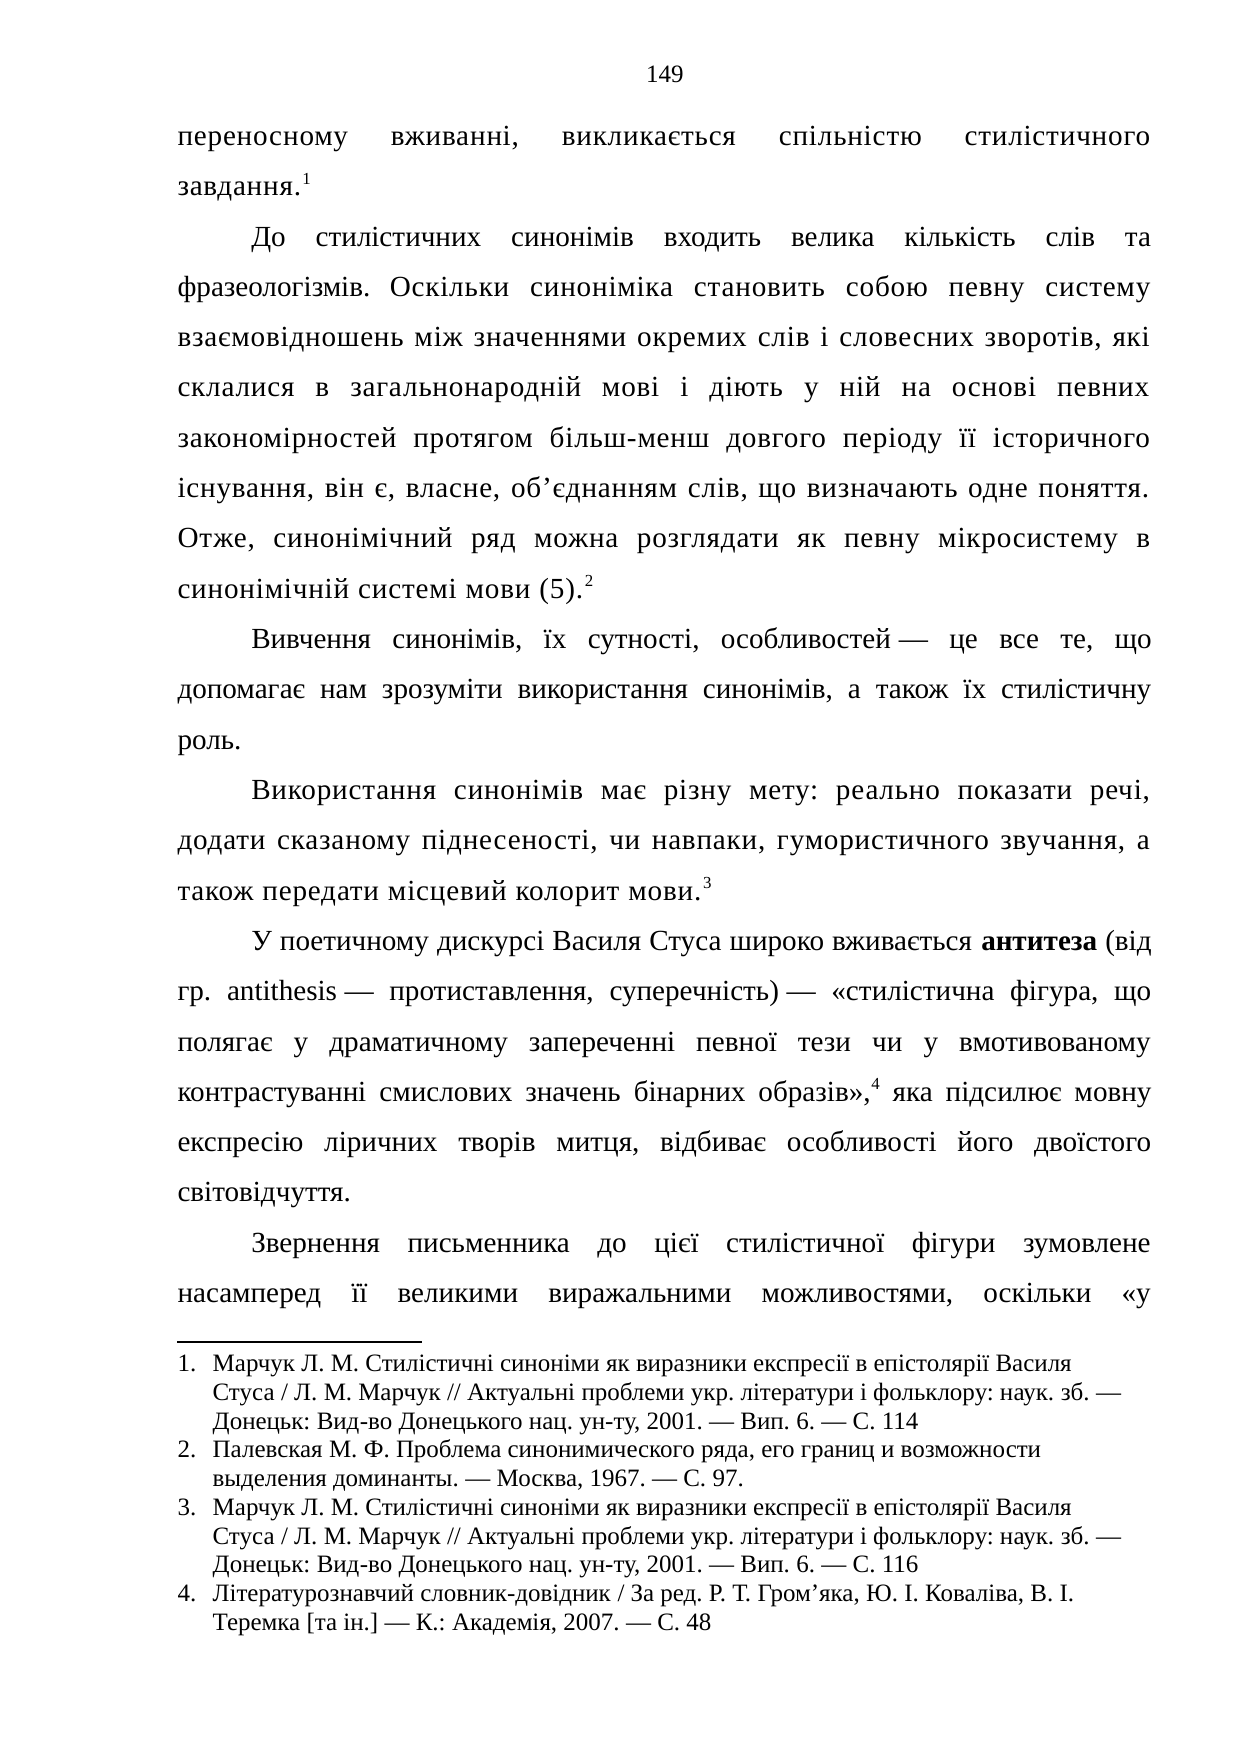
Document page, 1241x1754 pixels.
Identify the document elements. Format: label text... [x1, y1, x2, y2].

text переносному вживанні, викликається спільністю стилістичного завдання. [177, 118, 1152, 202]
text Звернення письменника до цієї стилістичної фігури зумовлене насамперед її великими виражальними можливостями, оскільки «у [177, 1225, 1152, 1309]
text Вивчення синонімів, їх сутності, особливостей — це все те, що допомагає нам зрозуміти використання синонімів, а також їх стилістичну роль. [177, 621, 1152, 755]
text У поетичному дискурсі Василя Стуса широко вживається антитеза (від гр. antithesis — протиставлення, суперечність) — «стилістична фігура, що полягає у драматичному запереченні певної тези чи у вмотивованому контрастуванні смислових значень бінарних образів», яка підсилює мовну експресію ліричних творів митця, відбиває особливості його двоїстого світовідчуття. [177, 923, 1152, 1208]
text Літературознавчий словник-довідник / За ред. Р. Т. Гром’яка, Ю. І. Коваліва, В. І. Теремка [та ін.] — К.: Академія, 2007. — С. 48 [177, 1578, 1152, 1636]
text Використання синонімів має різну мету: реально показати речі, додати сказаному піднесеності, чи навпаки, гумористичного звучання, а також передати місцевий колорит мови. [177, 772, 1152, 906]
text Марчук Л. М. Стилістичні синоніми як виразники експресії в епістолярії Василя Стуса / Л. М. Марчук // Актуальні проблеми укр. літератури і фольклору: наук. зб. — Донецьк: Вид‑во Донецького нац. ун‑ту, 2001. — Вип. 6. — С. 114 [177, 1348, 1152, 1434]
text До стилістичних синонімів входить велика кількість слів та фразеологізмів. Оскільки синоніміка становить собою певну систему взаємовідношень між значеннями окремих слів і словесних зворотів, які склалися в загальнонародній мові і діють у ній на основі певних закономірностей протягом більш-менш довгого періоду її історичного існування, він є, власне, об’єднанням слів, що визначають одне поняття. Отже, синонімічний ряд можна розглядати як певну мікросистему в синонімічній системі мови (5). [177, 219, 1152, 604]
text Марчук Л. М. Стилістичні синоніми як виразники експресії в епістолярії Василя Стуса / Л. М. Марчук // Актуальні проблеми укр. літератури і фольклору: наук. зб. — Донецьк: Вид‑во Донецького нац. ун‑ту, 2001. — Вип. 6. — С. 116 [177, 1492, 1152, 1578]
text Палевская М. Ф. Проблема синонимического ряда, его границ и возможности выделения доминанты. — Москва, 1967. — С. 97. [177, 1434, 1152, 1492]
